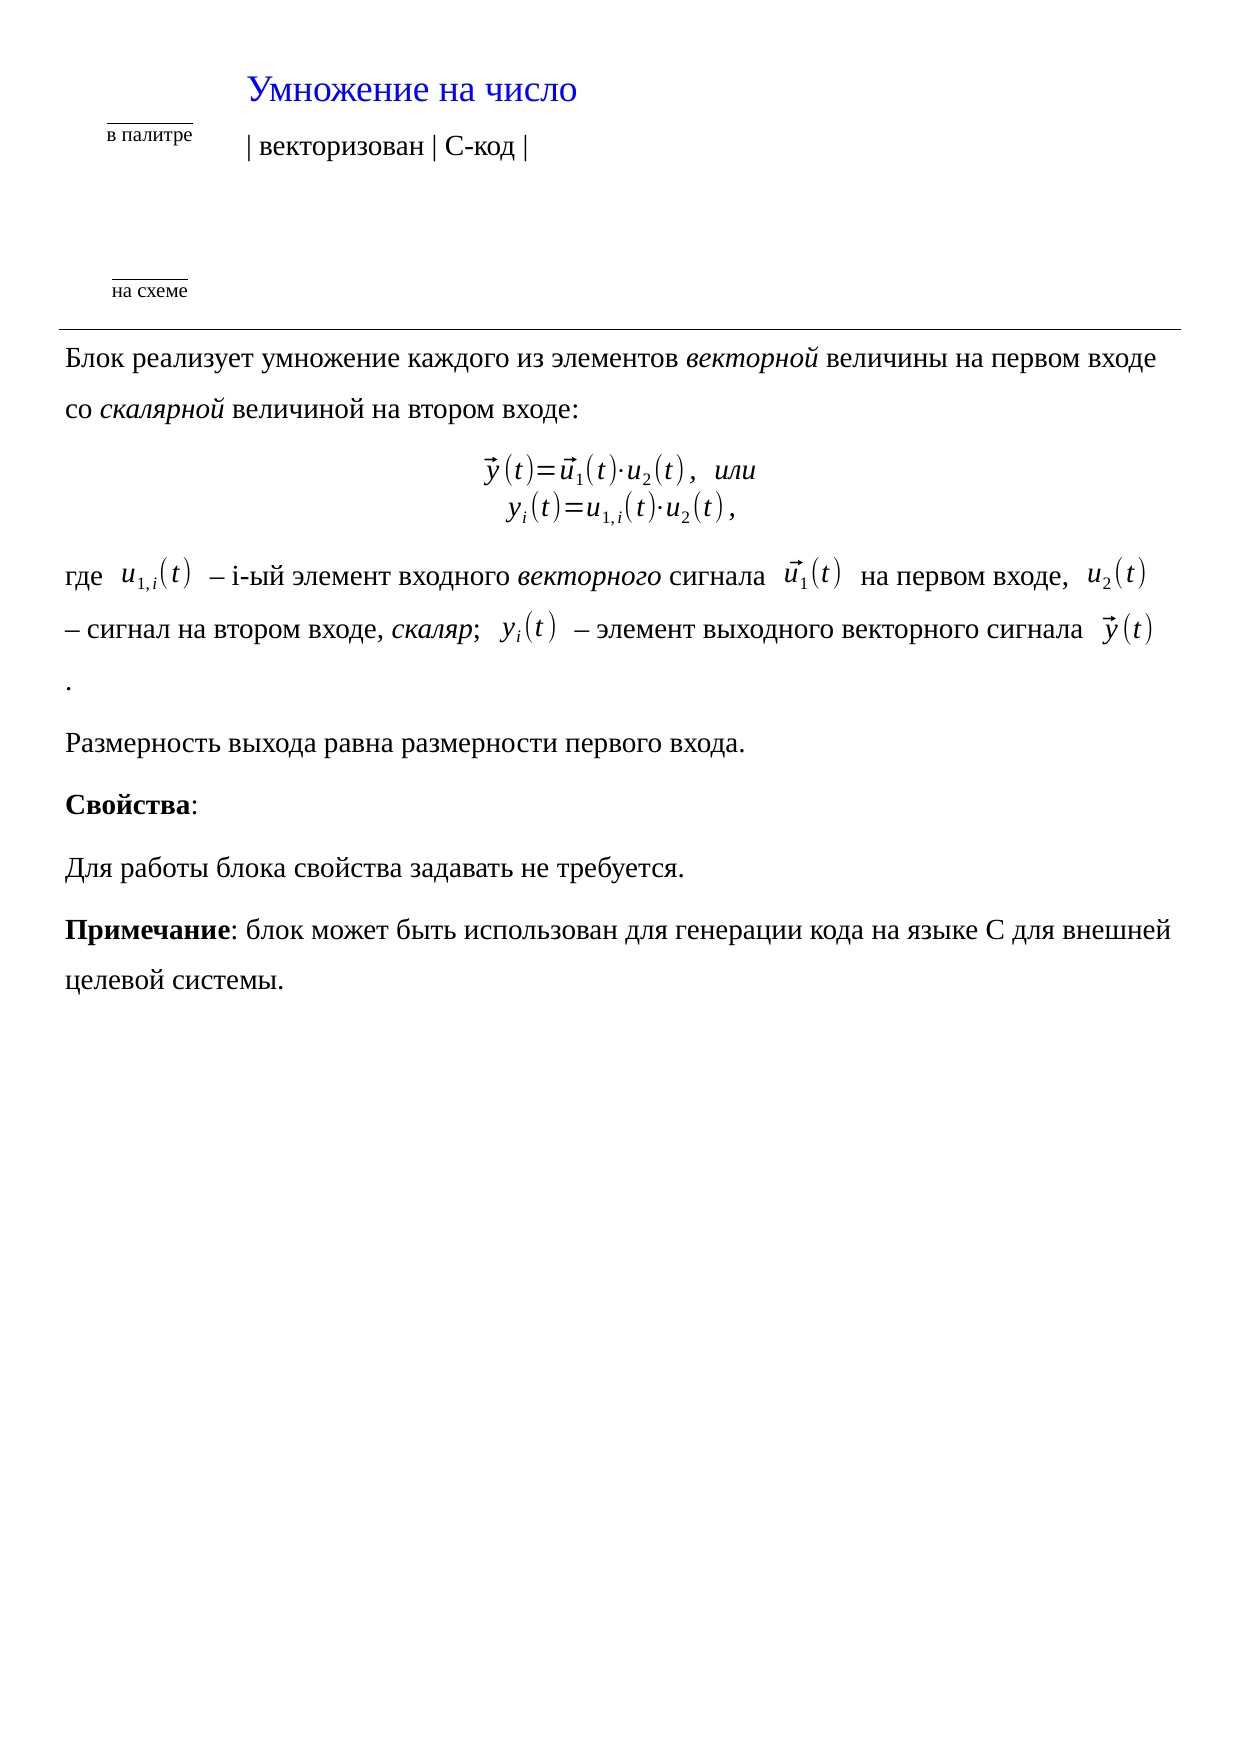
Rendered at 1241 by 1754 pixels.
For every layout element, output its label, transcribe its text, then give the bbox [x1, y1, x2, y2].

table_header [59, 59, 240, 116]
table_cell | векторизован | C-код | [240, 116, 1181, 173]
table_cell на схеме [59, 272, 240, 329]
table_cell в палитре [59, 116, 240, 173]
table_cell Блок реализует умножение каждого из элементов векторной величины на первом входе со скалярной величиной на втором входе: где– i-ый элемент входного векторного сигналана первом входе,– сигнал на втором входе, скаляр;– элемент выходного векторного сигнала. Размерность выхода равна размерности первого входа. Свойства: Для работы блока свойства задавать не требуется. Примечание: блок может быть использован для генерации кода на языке C для внешней целевой системы. [59, 330, 1181, 1007]
table_cell [59, 173, 240, 272]
table_cell [240, 272, 1181, 329]
table_cell [240, 173, 1181, 272]
table_header Умножение на число [240, 59, 1181, 116]
